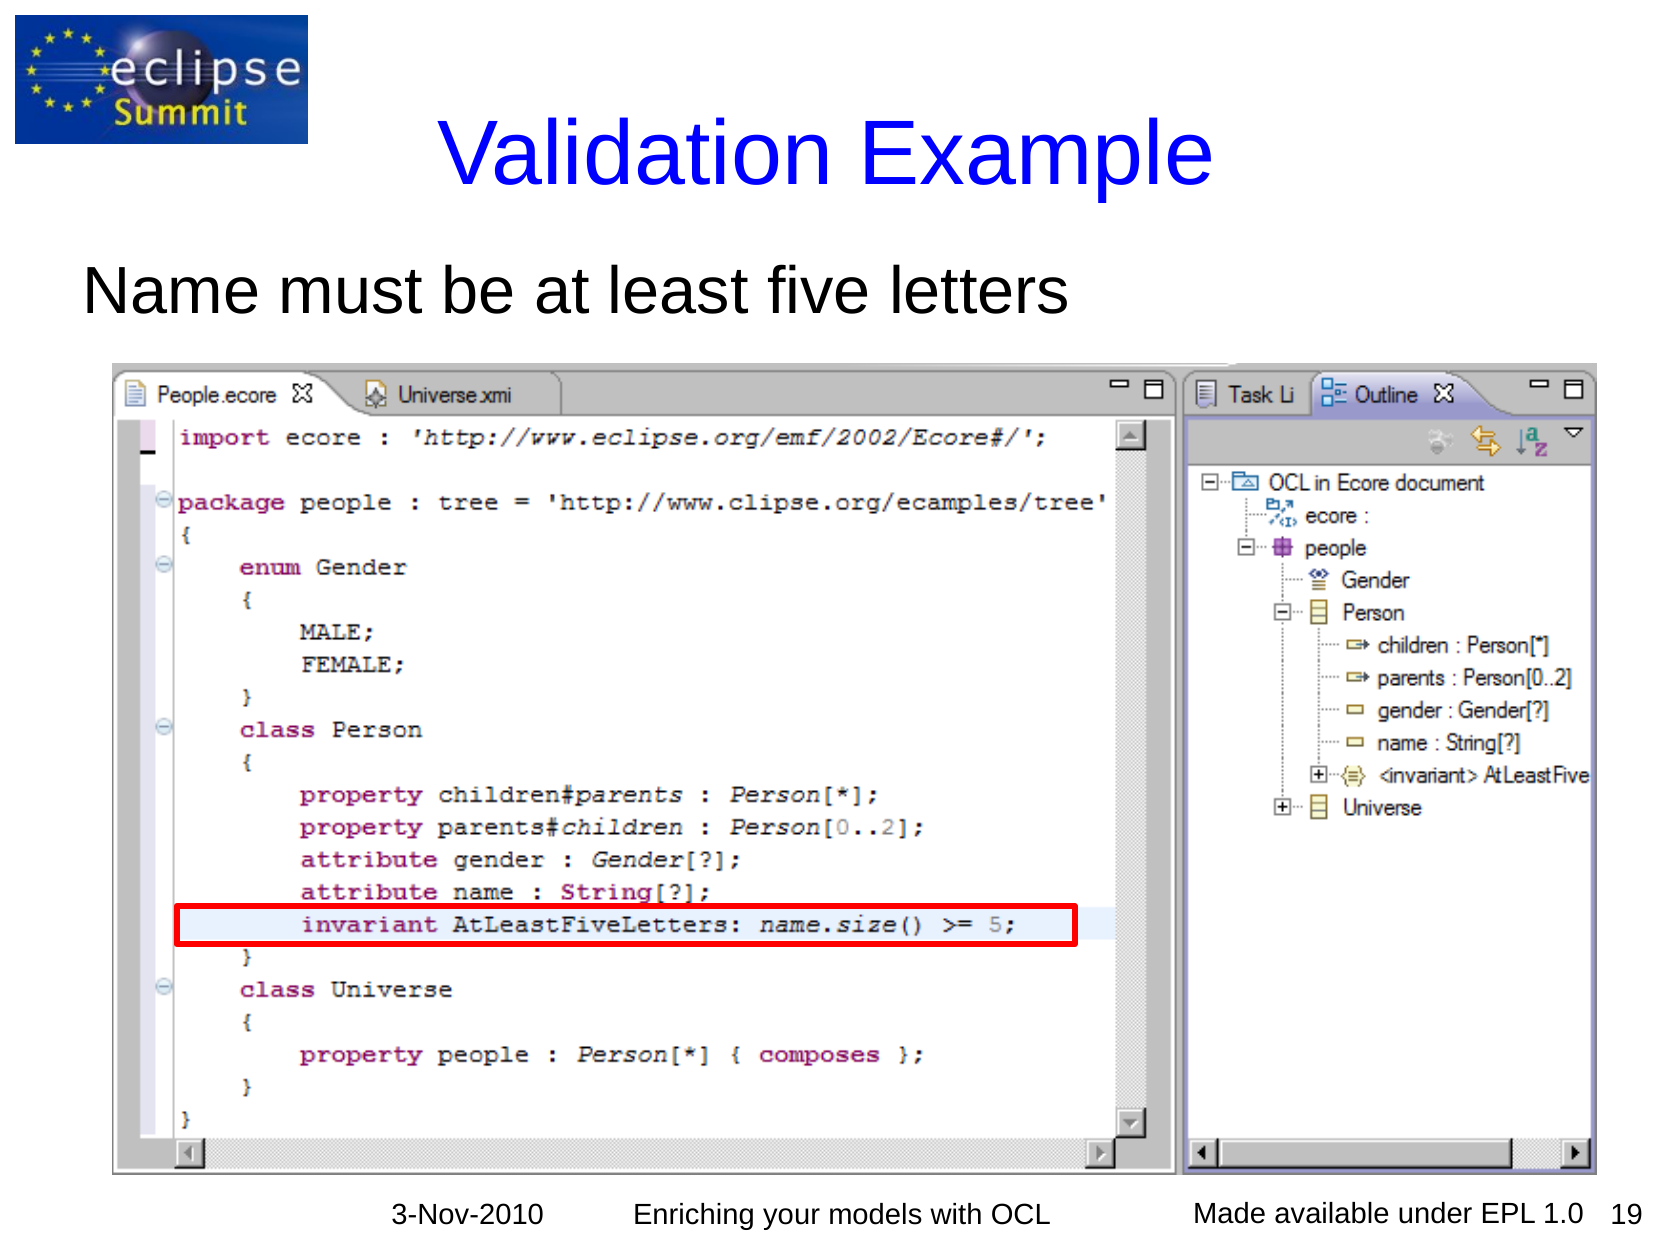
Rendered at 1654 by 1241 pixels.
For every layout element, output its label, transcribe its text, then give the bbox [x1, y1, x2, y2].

picture [15, 15, 308, 144]
title Validation Example [82, 56, 1571, 250]
list Name must be at least five letters [82, 253, 1571, 366]
picture [112, 363, 1597, 1175]
